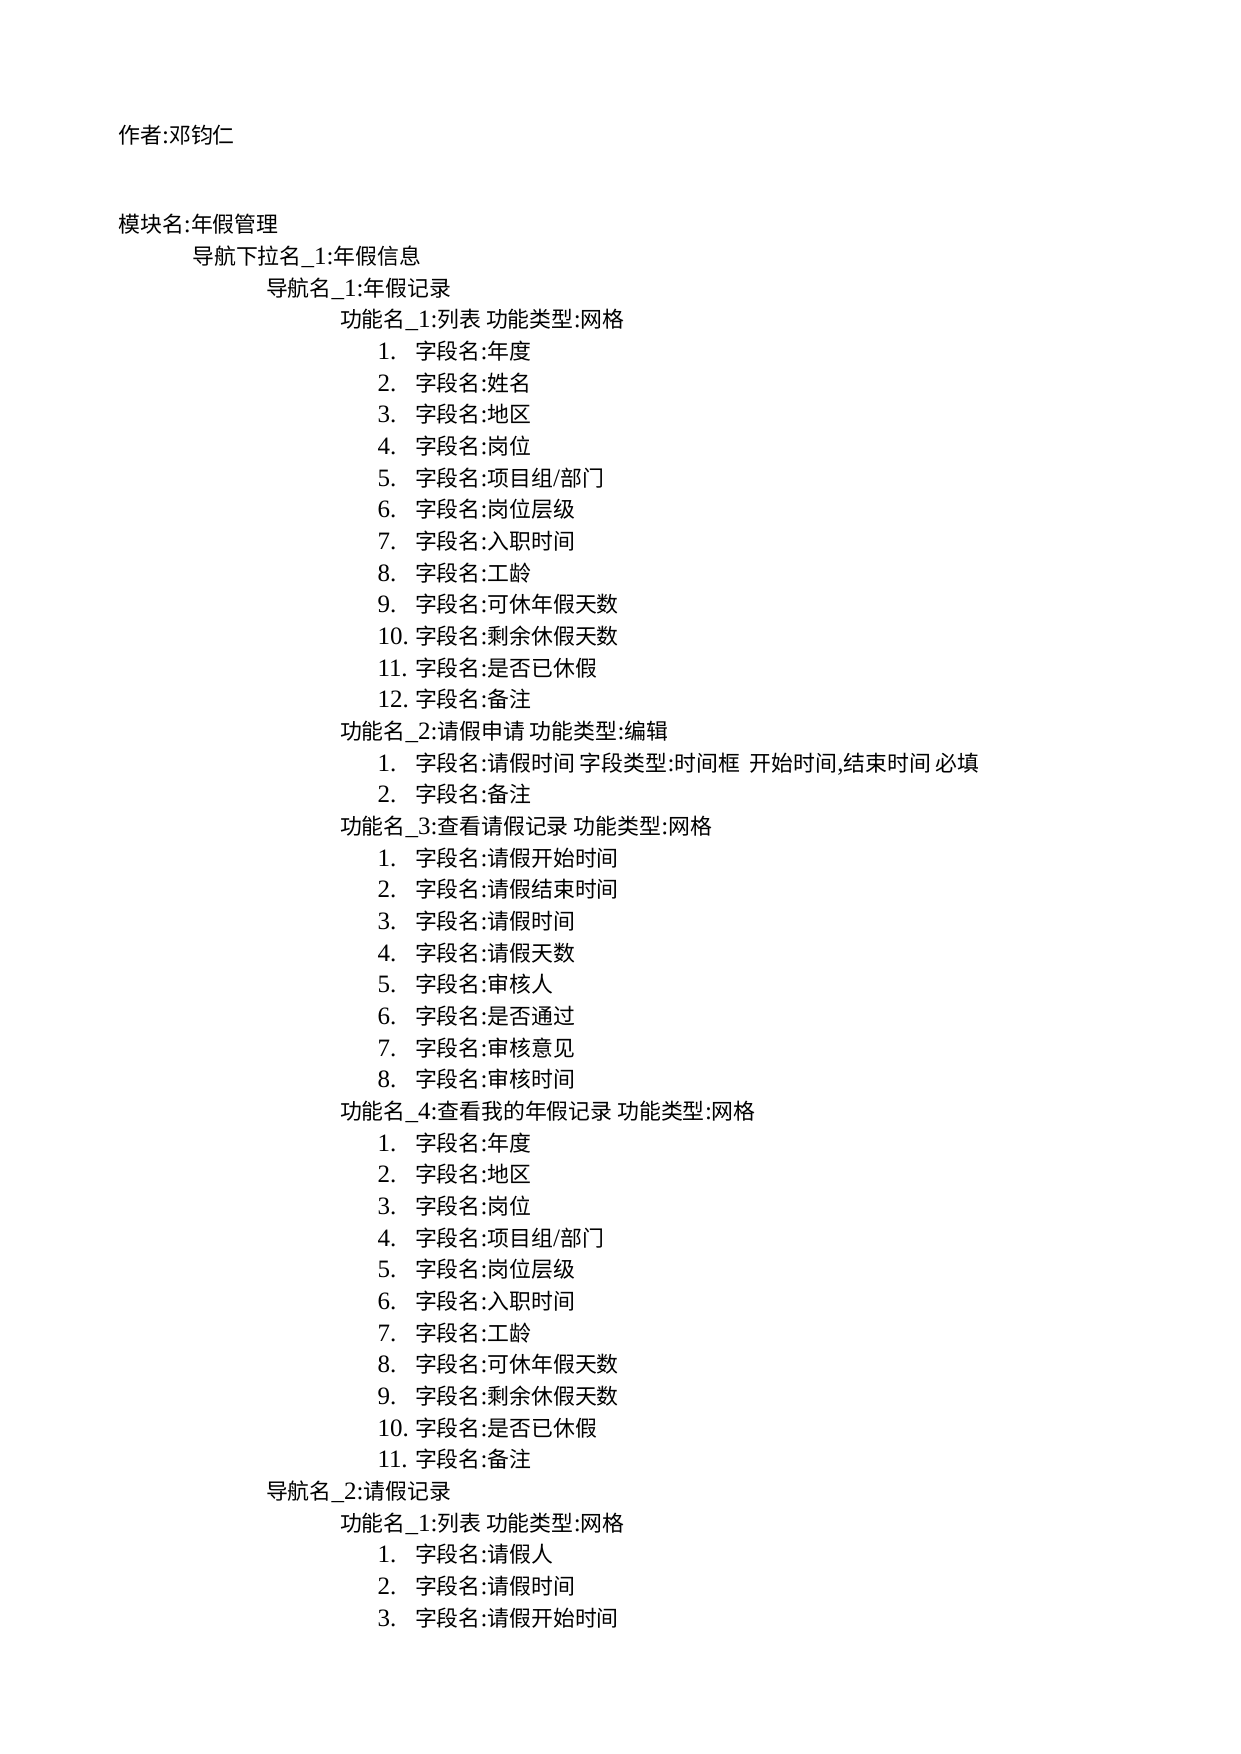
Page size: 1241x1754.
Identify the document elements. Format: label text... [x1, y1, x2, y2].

list 字段名:地区 [377, 1157, 1122, 1189]
list 字段名:请假开始时间 [377, 1601, 1122, 1632]
list 字段名:地区 [377, 397, 1122, 429]
text 功能名_4:查看我的年假记录 功能类型:网格 [118, 1094, 1122, 1126]
list 字段名:岗位 [377, 429, 1122, 461]
list 字段名:项目组/部门 [377, 1221, 1122, 1252]
list 字段名:请假天数 [377, 936, 1122, 967]
list 字段名:入职时间 [377, 524, 1122, 556]
list 字段名:工龄 [377, 1316, 1122, 1347]
list 字段名:年度 [377, 1126, 1122, 1157]
list 字段名:可休年假天数 [377, 1347, 1122, 1379]
list 字段名:审核时间 [377, 1062, 1122, 1094]
text 功能名_1:列表 功能类型:网格 [118, 1506, 1122, 1537]
list 字段名:请假开始时间 [377, 841, 1122, 872]
list 字段名:是否已休假 [377, 1411, 1122, 1442]
list 字段名:请假时间 [377, 904, 1122, 936]
text 导航名_2:请假记录 [118, 1474, 1122, 1506]
list 字段名:备注 [377, 777, 1122, 809]
list 字段名:是否通过 [377, 999, 1122, 1031]
list 字段名:请假结束时间 [377, 872, 1122, 904]
list 字段名:岗位层级 [377, 1252, 1122, 1284]
list 字段名:请假时间 [377, 1569, 1122, 1601]
list 字段名:岗位 [377, 1189, 1122, 1221]
list 字段名:可休年假天数 [377, 587, 1122, 619]
list 字段名:是否已休假 [377, 651, 1122, 682]
list 字段名:请假人 [377, 1537, 1122, 1569]
text 功能名_2:请假申请 功能类型:编辑 [118, 714, 1122, 746]
text 功能名_1:列表 功能类型:网格 [118, 302, 1122, 334]
list 字段名:备注 [377, 682, 1122, 714]
text 功能名_3:查看请假记录 功能类型:网格 [118, 809, 1122, 841]
list 字段名:工龄 [377, 556, 1122, 587]
list 字段名:请假时间 字段类型:时间框 开始时间,结束时间 必填 [377, 746, 1122, 777]
text 导航名_1:年假记录 [118, 271, 1122, 302]
text 作者:邓钧仁 [118, 118, 1122, 150]
list 字段名:岗位层级 [377, 492, 1122, 524]
list 字段名:备注 [377, 1442, 1122, 1474]
list 字段名:项目组/部门 [377, 461, 1122, 492]
text 模块名:年假管理 [118, 207, 1122, 239]
list 字段名:姓名 [377, 366, 1122, 397]
list 字段名:审核意见 [377, 1031, 1122, 1062]
list 字段名:剩余休假天数 [377, 619, 1122, 651]
list 字段名:年度 [377, 334, 1122, 366]
list 字段名:剩余休假天数 [377, 1379, 1122, 1411]
list 字段名:审核人 [377, 967, 1122, 999]
text 导航下拉名_1:年假信息 [118, 239, 1122, 271]
list 字段名:入职时间 [377, 1284, 1122, 1316]
